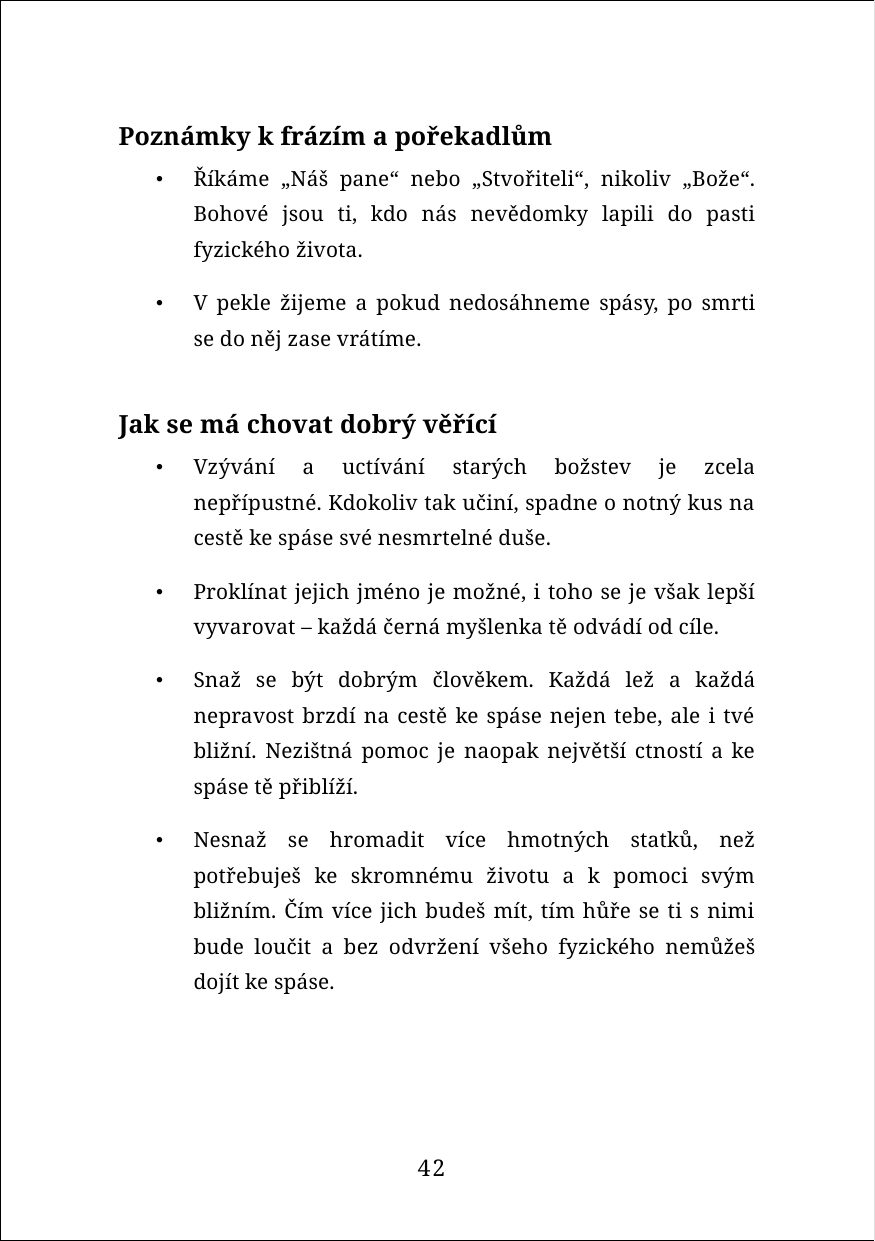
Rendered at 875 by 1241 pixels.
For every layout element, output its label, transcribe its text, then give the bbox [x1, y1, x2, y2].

list V pekle žijeme a pokud nedosáhneme spásy, po smrti se do něj zase vrátíme. [156, 288, 756, 352]
list Vzývání a uctívání starých božstev je zcela nepřípustné. Kdokoliv tak učiní, spadne o notný kus na cestě ke spáse své nesmrtelné duše. [156, 452, 756, 552]
list Nesnaž se hromadit více hmotných statků, než potřebuješ ke skromnému životu a k pomoci svým bližním. Čím více jich budeš mít, tím hůře se ti s nimi bude loučit a bez odvržení všeho fyzického nemůžeš dojít ke spáse. [156, 825, 756, 996]
subtitle Jak se má chovat dobrý věřící [118, 407, 756, 441]
list Proklínat jejich jméno je možné, i toho se je však lepší vyvarovat – každá černá myšlenka tě odvádí od cíle. [156, 577, 756, 641]
list Říkáme „Náš pane“ nebo „Stvořiteli“, nikoliv „Bože“. Bohové jsou ti, kdo nás nevědomky lapili do pasti fyzického života. [156, 164, 756, 263]
list Snaž se být dobrým člověkem. Každá lež a každá nepravost brzdí na cestě ke spáse nejen tebe, ale i tvé bližní. Nezištná pomoc je naopak největší ctností a ke spáse tě přiblíží. [156, 666, 756, 801]
subtitle Poznámky k frázím a pořekadlům [118, 118, 756, 152]
